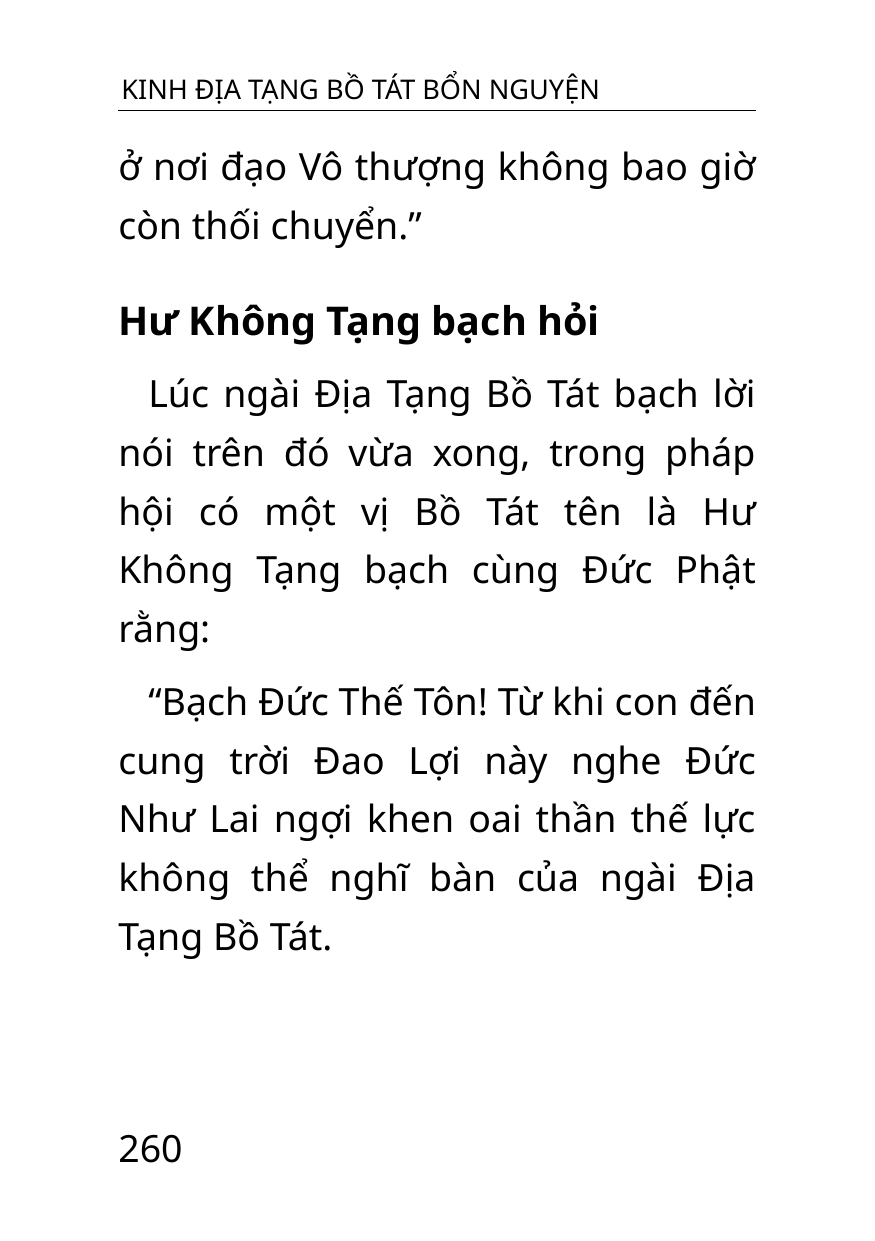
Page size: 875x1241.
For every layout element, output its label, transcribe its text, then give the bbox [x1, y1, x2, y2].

text ở nơi đạo Vô thượng không bao giờ còn thối chuyển.” [118, 141, 756, 250]
text “Bạch Đức Thế Tôn! Từ khi con đến cung trời Đao Lợi này nghe Đức Như Lai ngợi khen oai thần thế lực không thể nghĩ bàn của ngài Địa Tạng Bồ Tát. [118, 676, 756, 961]
subtitle Hư Không Tạng bạch hỏi [118, 293, 756, 347]
text Lúc ngài Địa Tạng Bồ Tát bạch lời nói trên đó vừa xong, trong pháp hội có một vị Bồ Tát tên là Hư Không Tạng bạch cùng Đức Phật rằng: [118, 368, 756, 653]
